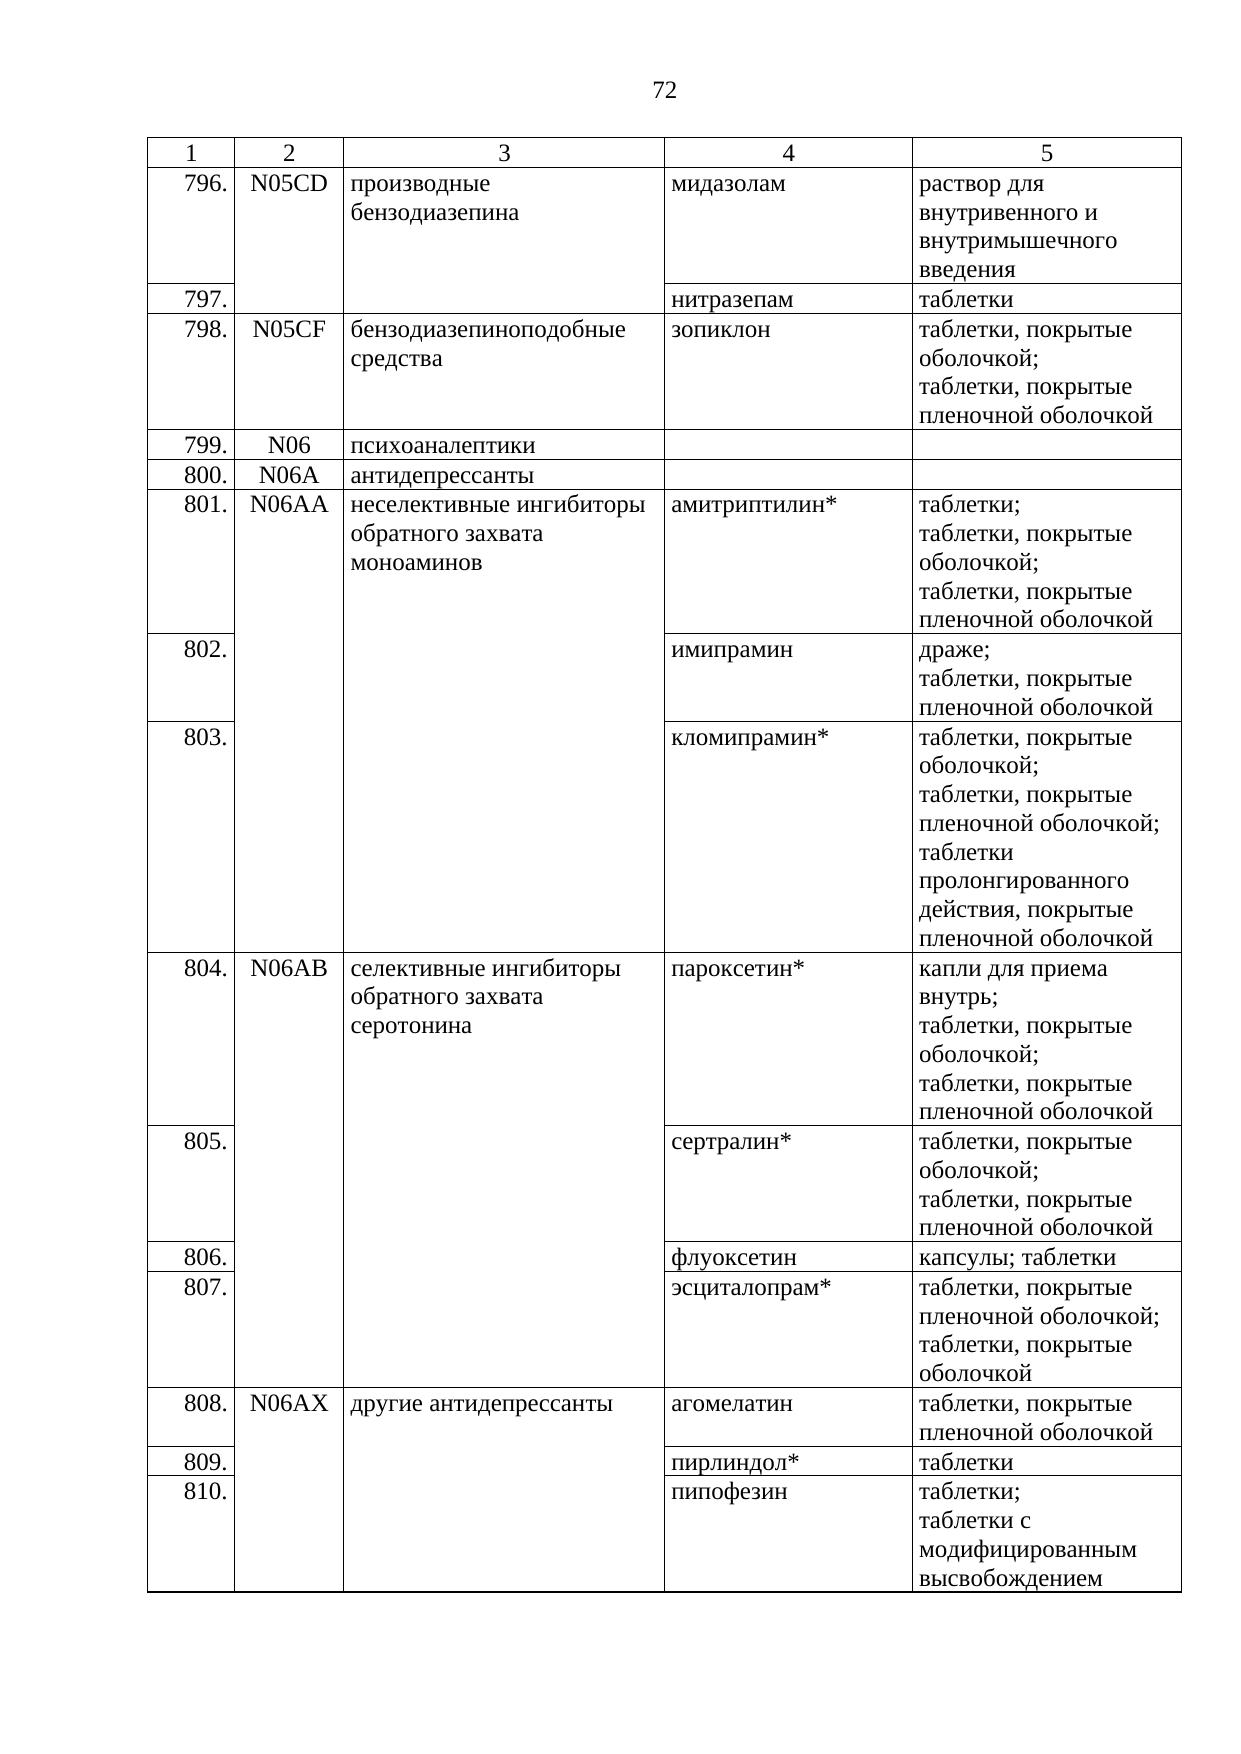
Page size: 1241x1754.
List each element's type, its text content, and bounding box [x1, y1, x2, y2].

table_cell амитриптилин* [665, 490, 912, 633]
table_cell таблетки [913, 284, 1181, 313]
table_cell пирлиндол* [665, 1447, 912, 1475]
table_cell раствор для внутривенного и внутримышечного введения [913, 168, 1181, 283]
table_cell [148, 953, 234, 1125]
table_header 1 [148, 138, 234, 167]
table_cell [148, 430, 234, 459]
table_cell [148, 314, 234, 429]
table_cell N06AB [235, 953, 343, 1387]
table_cell таблетки, покрытые пленочной оболочкой [913, 1388, 1181, 1446]
table_header 3 [344, 138, 664, 167]
table_cell флуоксетин [665, 1242, 912, 1271]
table_header 5 [913, 138, 1181, 167]
table_cell пипофезин [665, 1476, 912, 1591]
table_cell [913, 430, 1181, 459]
table_cell пароксетин* [665, 953, 912, 1125]
table_cell N06AA [235, 490, 343, 952]
table_header 2 [235, 138, 343, 167]
table_cell имипрамин [665, 634, 912, 721]
table_cell таблетки [913, 1447, 1181, 1475]
table_cell антидепрессанты [344, 460, 664, 488]
table_cell [665, 460, 912, 488]
table_cell [148, 1476, 234, 1591]
table_cell [148, 1272, 234, 1387]
table_cell N06A [235, 460, 343, 488]
table_cell таблетки, покрытые оболочкой; таблетки, покрытые пленочной оболочкой [913, 1126, 1181, 1241]
table_cell сертралин* [665, 1126, 912, 1241]
table_cell селективные ингибиторы обратного захвата серотонина [344, 953, 664, 1387]
table_cell зопиклон [665, 314, 912, 429]
table_cell [665, 430, 912, 459]
table_cell [148, 1126, 234, 1241]
table_cell другие антидепрессанты [344, 1388, 664, 1591]
table_cell неселективные ингибиторы обратного захвата моноаминов [344, 490, 664, 952]
table_cell таблетки; таблетки с модифицированным высвобождением [913, 1476, 1181, 1591]
table_cell [148, 284, 234, 313]
table_cell [148, 1242, 234, 1271]
table_cell таблетки, покрытые оболочкой; таблетки, покрытые пленочной оболочкой [913, 314, 1181, 429]
table_cell N06AX [235, 1388, 343, 1591]
table_cell N05CD [235, 168, 343, 313]
table_cell эсциталопрам* [665, 1272, 912, 1387]
table_cell [148, 1447, 234, 1475]
table_cell драже; таблетки, покрытые пленочной оболочкой [913, 634, 1181, 721]
table_cell [148, 460, 234, 488]
table_cell [148, 168, 234, 283]
table_cell таблетки, покрытые оболочкой; таблетки, покрытые пленочной оболочкой; таблетки пролонгированного действия, покрытые пленочной оболочкой [913, 722, 1181, 952]
table_cell агомелатин [665, 1388, 912, 1446]
table_cell [148, 634, 234, 721]
table_cell N06 [235, 430, 343, 459]
table_header 4 [665, 138, 912, 167]
table_cell капли для приема внутрь; таблетки, покрытые оболочкой; таблетки, покрытые пленочной оболочкой [913, 953, 1181, 1125]
table_cell N05CF [235, 314, 343, 429]
table_cell таблетки; таблетки, покрытые оболочкой; таблетки, покрытые пленочной оболочкой [913, 490, 1181, 633]
table_cell [148, 1388, 234, 1446]
table_cell мидазолам [665, 168, 912, 283]
table_cell [913, 460, 1181, 488]
table_cell [148, 490, 234, 633]
table_cell кломипрамин* [665, 722, 912, 952]
table_cell психоаналептики [344, 430, 664, 459]
table_cell [148, 722, 234, 952]
table_cell таблетки, покрытые пленочной оболочкой; таблетки, покрытые оболочкой [913, 1272, 1181, 1387]
table_cell нитразепам [665, 284, 912, 313]
table_cell бензодиазепиноподобные средства [344, 314, 664, 429]
table_cell капсулы; таблетки [913, 1242, 1181, 1271]
table_cell производные бензодиазепина [344, 168, 664, 313]
